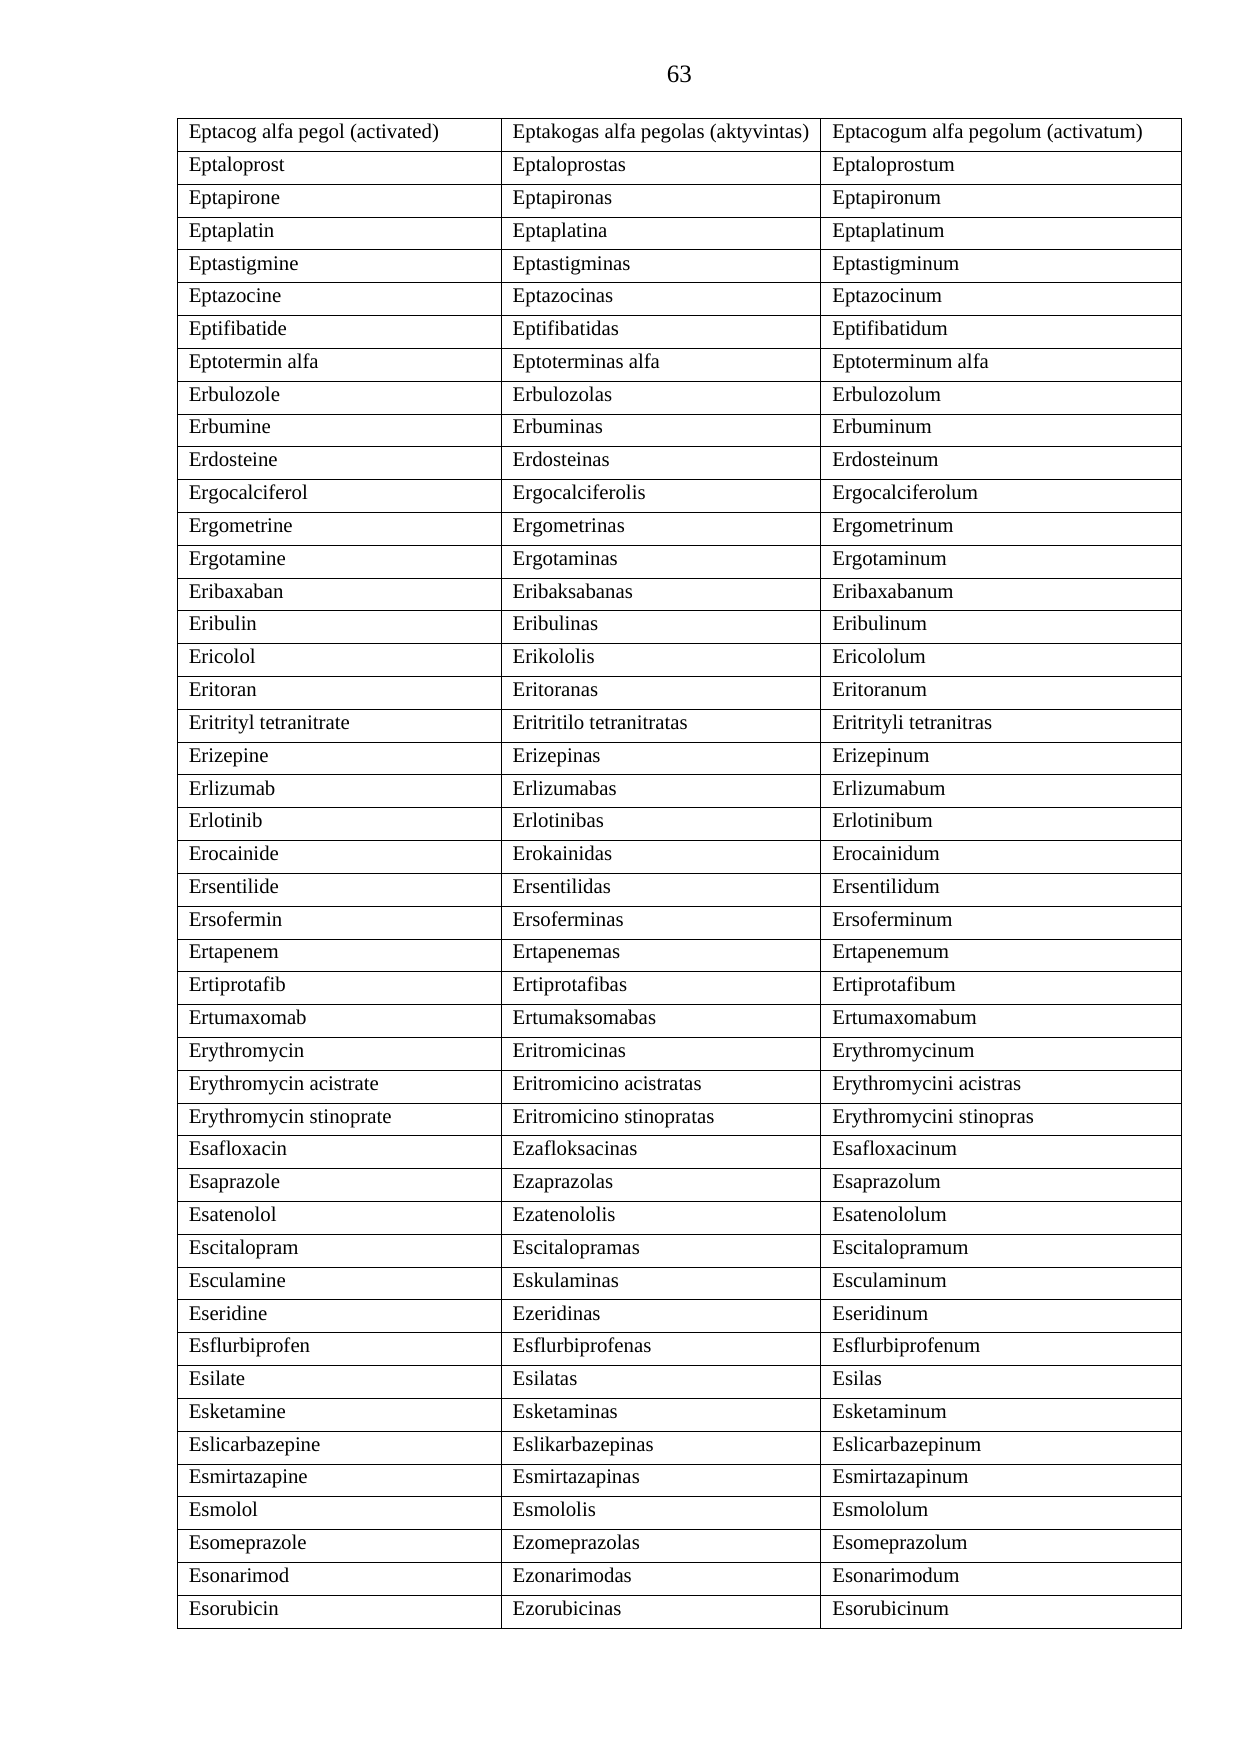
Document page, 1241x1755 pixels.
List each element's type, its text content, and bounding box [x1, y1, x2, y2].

table_cell Erizepinum [821, 743, 1181, 774]
table_cell Erbulozole [178, 382, 501, 413]
table_cell Eptastigminas [502, 250, 820, 282]
table_cell Eptapirone [178, 185, 501, 217]
table_cell Eritromicino acistratas [502, 1071, 820, 1102]
table_cell Eptaplatina [502, 218, 820, 249]
table_cell Esmololum [821, 1497, 1181, 1529]
table_cell Ergotaminas [502, 546, 820, 577]
table_cell Eptifibatidas [502, 316, 820, 348]
table_cell Ergometrinum [821, 513, 1181, 545]
table_cell Eptifibatidum [821, 316, 1181, 348]
table_cell Ergotamine [178, 546, 501, 577]
table_cell Esorubicin [178, 1596, 501, 1627]
table_cell Ezorubicinas [502, 1596, 820, 1627]
table_cell Erlotinibas [502, 808, 820, 840]
table_cell Eptazocine [178, 283, 501, 315]
table_cell Ertiprotafibas [502, 972, 820, 1004]
table_cell Esatenololum [821, 1202, 1181, 1234]
table_cell Esomeprazolum [821, 1530, 1181, 1562]
table_cell Ersentilidas [502, 874, 820, 906]
table_cell Eribulin [178, 611, 501, 643]
table_cell Eribaxabanum [821, 579, 1181, 610]
table_cell Esmolol [178, 1497, 501, 1529]
table_cell Erokainidas [502, 841, 820, 873]
table_cell Erlizumab [178, 775, 501, 807]
table_cell Ertumaxomabum [821, 1005, 1181, 1037]
table_cell Erdosteinum [821, 447, 1181, 479]
table_cell Eritromicino stinopratas [502, 1104, 820, 1135]
table_cell Eptaloprost [178, 152, 501, 184]
table_cell Eptacog alfa pegol (activated) [178, 119, 501, 151]
table_cell Eptastigmine [178, 250, 501, 282]
table_cell Esaprazole [178, 1169, 501, 1201]
table_cell Erocainide [178, 841, 501, 873]
table_cell Esflurbiprofen [178, 1333, 501, 1365]
table_cell Erythromycini acistras [821, 1071, 1181, 1102]
table_cell Eptapironum [821, 185, 1181, 217]
table_cell Ericololum [821, 644, 1181, 676]
table_cell Eptotermin alfa [178, 349, 501, 381]
table_cell Esomeprazole [178, 1530, 501, 1562]
table_cell Ersentilidum [821, 874, 1181, 906]
table_cell Eptapironas [502, 185, 820, 217]
table_cell Erythromycinum [821, 1038, 1181, 1070]
table_cell Erythromycini stinopras [821, 1104, 1181, 1135]
table_cell Esculamine [178, 1268, 501, 1299]
table_cell Ergometrine [178, 513, 501, 545]
table_cell Erbuminum [821, 415, 1181, 446]
table_cell Esafloxacin [178, 1136, 501, 1168]
table_cell Esilate [178, 1366, 501, 1398]
table_cell Esilas [821, 1366, 1181, 1398]
table_cell Eritromicinas [502, 1038, 820, 1070]
table_cell Erlizumabum [821, 775, 1181, 807]
table_cell Eslicarbazepine [178, 1432, 501, 1463]
table_cell Ergotaminum [821, 546, 1181, 577]
table_cell Eptacogum alfa pegolum (activatum) [821, 119, 1181, 151]
table_cell Eritoranas [502, 677, 820, 709]
table_cell Erizepinas [502, 743, 820, 774]
table_cell Eptaloprostum [821, 152, 1181, 184]
table_cell Eseridine [178, 1300, 501, 1332]
table_cell Erdosteine [178, 447, 501, 479]
table_cell Ezafloksacinas [502, 1136, 820, 1168]
table_cell Ezaprazolas [502, 1169, 820, 1201]
table_cell Esketamine [178, 1399, 501, 1431]
table_cell Ericolol [178, 644, 501, 676]
table_cell Ezatenololis [502, 1202, 820, 1234]
table_cell Eslikarbazepinas [502, 1432, 820, 1463]
table_cell Ersoferminum [821, 907, 1181, 938]
table_cell Esatenolol [178, 1202, 501, 1234]
table_cell Ergocalciferolis [502, 480, 820, 512]
table_cell Erikololis [502, 644, 820, 676]
table_cell Esflurbiprofenum [821, 1333, 1181, 1365]
table_cell Eptoterminum alfa [821, 349, 1181, 381]
table_cell Ertiprotafibum [821, 972, 1181, 1004]
table_cell Eptaloprostas [502, 152, 820, 184]
table_cell Ergometrinas [502, 513, 820, 545]
table_cell Eribaxaban [178, 579, 501, 610]
table_cell Eritrityl tetranitrate [178, 710, 501, 742]
table_cell Ergocalciferol [178, 480, 501, 512]
table_cell Eptoterminas alfa [502, 349, 820, 381]
table_cell Escitalopramas [502, 1235, 820, 1267]
table_cell Ersoferminas [502, 907, 820, 938]
table_cell Eptifibatide [178, 316, 501, 348]
table_cell Esketaminas [502, 1399, 820, 1431]
table_cell Erlotinibum [821, 808, 1181, 840]
table_cell Erdosteinas [502, 447, 820, 479]
table_cell Eptaplatinum [821, 218, 1181, 249]
table_cell Esorubicinum [821, 1596, 1181, 1627]
table_cell Esflurbiprofenas [502, 1333, 820, 1365]
table_cell Esaprazolum [821, 1169, 1181, 1201]
table_cell Ezomeprazolas [502, 1530, 820, 1562]
table_cell Erbulozolas [502, 382, 820, 413]
table_cell Ergocalciferolum [821, 480, 1181, 512]
table_cell Eptastigminum [821, 250, 1181, 282]
table_cell Ertapenem [178, 940, 501, 971]
table_cell Esmololis [502, 1497, 820, 1529]
table_cell Esmirtazapinum [821, 1465, 1181, 1496]
table_cell Erbulozolum [821, 382, 1181, 413]
table_cell Esculaminum [821, 1268, 1181, 1299]
table_cell Ertumaxomab [178, 1005, 501, 1037]
table_cell Esilatas [502, 1366, 820, 1398]
table_cell Ertumaksomabas [502, 1005, 820, 1037]
table_cell Eseridinum [821, 1300, 1181, 1332]
table_cell Eptakogas alfa pegolas (aktyvintas) [502, 119, 820, 151]
table_cell Eskulaminas [502, 1268, 820, 1299]
table_cell Eptazocinas [502, 283, 820, 315]
table_cell Eritoranum [821, 677, 1181, 709]
table_cell Erythromycin acistrate [178, 1071, 501, 1102]
table_cell Ertapenemas [502, 940, 820, 971]
table_cell Erizepine [178, 743, 501, 774]
table_cell Erlizumabas [502, 775, 820, 807]
table_cell Erbumine [178, 415, 501, 446]
table_cell Esmirtazapine [178, 1465, 501, 1496]
table_cell Eritrityli tetranitras [821, 710, 1181, 742]
table_cell Eribulinas [502, 611, 820, 643]
table_cell Ersentilide [178, 874, 501, 906]
table_cell Escitalopram [178, 1235, 501, 1267]
table_cell Esonarimod [178, 1563, 501, 1595]
table_cell Eribaksabanas [502, 579, 820, 610]
table_cell Eptazocinum [821, 283, 1181, 315]
table_cell Esmirtazapinas [502, 1465, 820, 1496]
table_cell Eritritilo tetranitratas [502, 710, 820, 742]
table_cell Erocainidum [821, 841, 1181, 873]
table_cell Ersofermin [178, 907, 501, 938]
table_cell Erythromycin [178, 1038, 501, 1070]
table_cell Eribulinum [821, 611, 1181, 643]
table_cell Ertapenemum [821, 940, 1181, 971]
table_cell Ezonarimodas [502, 1563, 820, 1595]
table_cell Erythromycin stinoprate [178, 1104, 501, 1135]
table_cell Ertiprotafib [178, 972, 501, 1004]
table_cell Eritoran [178, 677, 501, 709]
table_cell Erlotinib [178, 808, 501, 840]
table_cell Escitalopramum [821, 1235, 1181, 1267]
table_cell Esonarimodum [821, 1563, 1181, 1595]
table_cell Ezeridinas [502, 1300, 820, 1332]
table_cell Esafloxacinum [821, 1136, 1181, 1168]
table_cell Esketaminum [821, 1399, 1181, 1431]
table_cell Eslicarbazepinum [821, 1432, 1181, 1463]
table_cell Eptaplatin [178, 218, 501, 249]
table_cell Erbuminas [502, 415, 820, 446]
